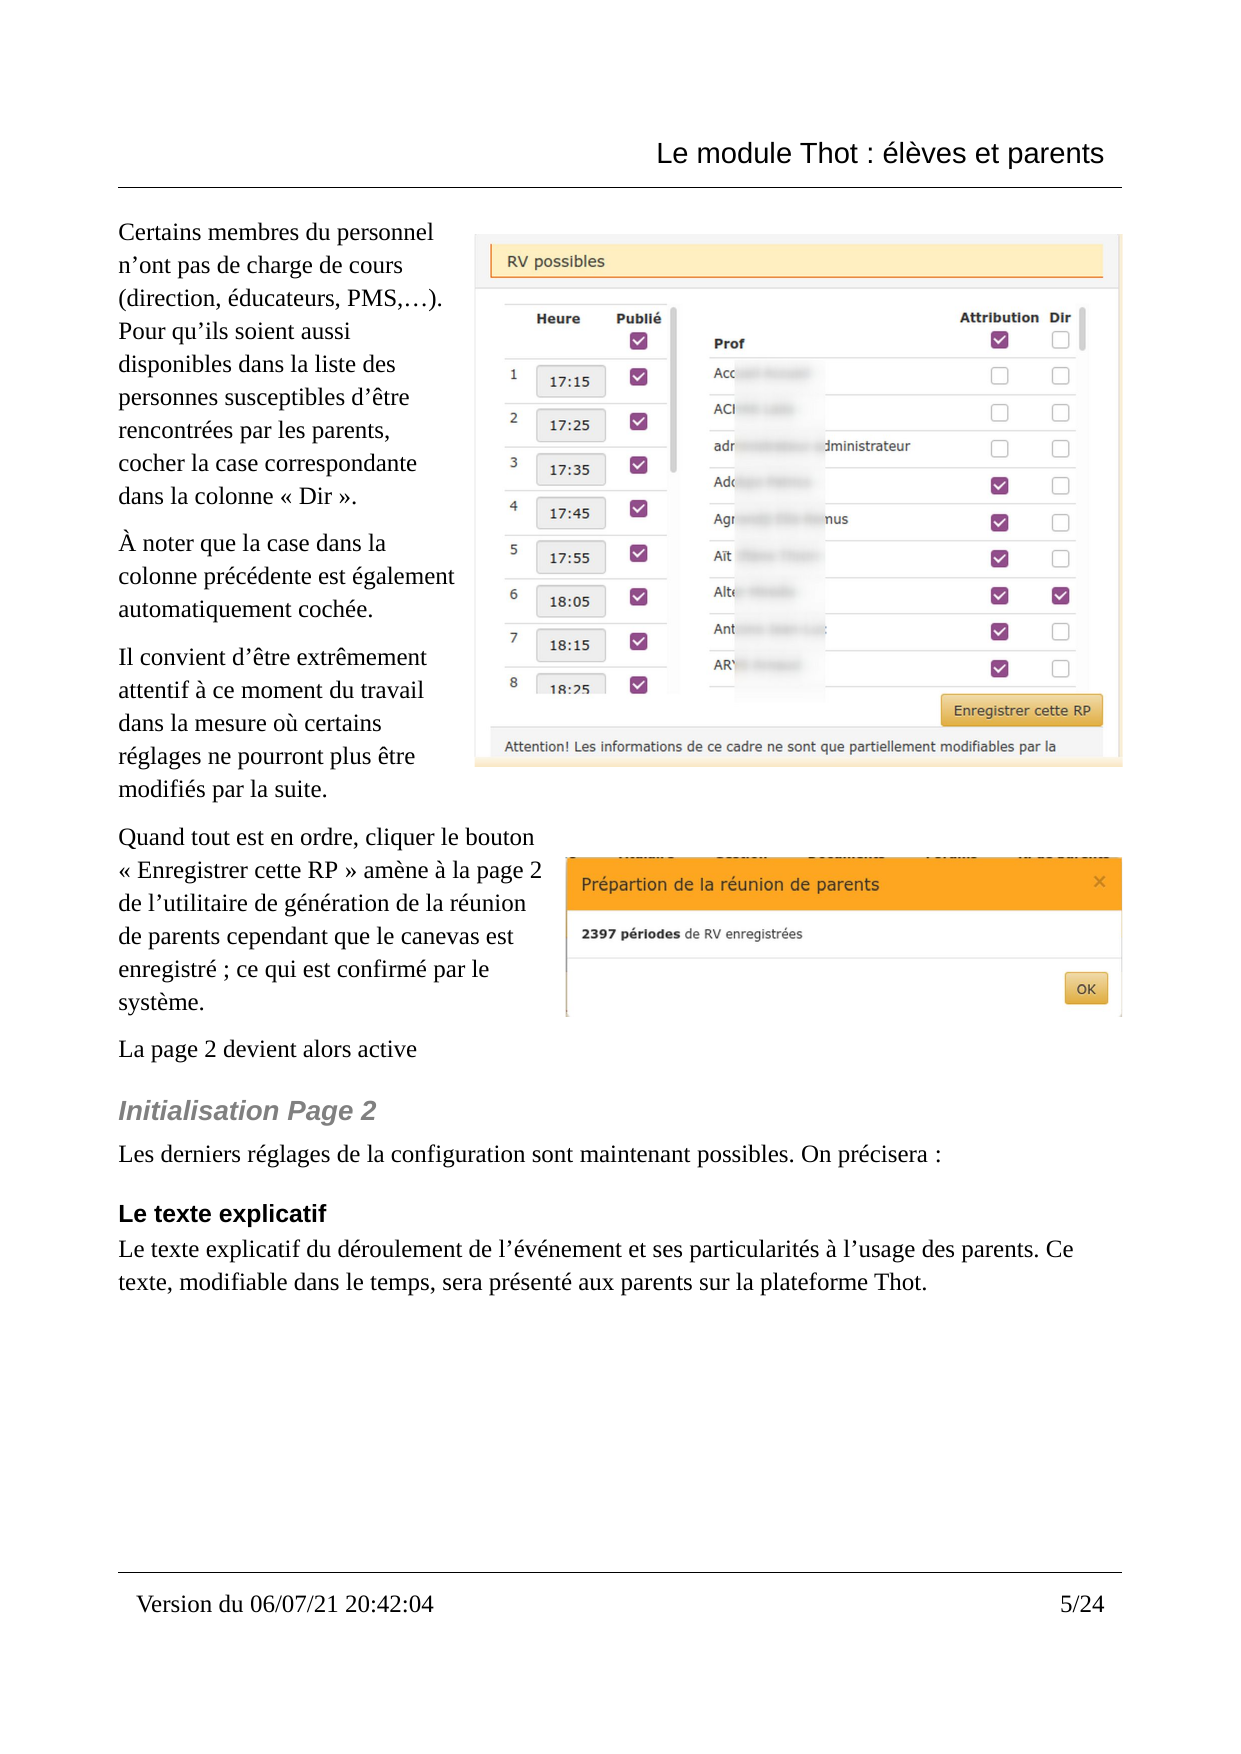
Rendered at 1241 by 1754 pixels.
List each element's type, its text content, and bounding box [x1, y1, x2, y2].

text Le texte explicatif du déroulement de l’événement et ses particularités à l’usage des parents. Ce texte, modifiable dans le temps, sera présenté aux parents sur la plateforme Thot. [118, 1234, 1122, 1296]
text À noter que la case dans la colonne précédente est également automatiquement cochée. [118, 528, 474, 623]
text Il convient d’être extrêmement attentif à ce moment du travail dans la mesure où certains réglages ne pourront plus être modifiés par la suite. [118, 642, 1122, 803]
picture [474, 234, 1123, 767]
subtitle Le texte explicatif [118, 1199, 1122, 1228]
subtitle Initialisation Page 2 [118, 1094, 1122, 1126]
text La page 2 devient alors active [118, 1034, 1122, 1063]
text Certains membres du personnel n’ont pas de charge de cours (direction, éducateurs, PMS,…). Pour qu’ils soient aussi disponibles dans la liste des personnes susceptibles d’être rencontrées par les parents, cocher la case correspondante dans la colonne « Dir ». [118, 217, 1122, 509]
text Les derniers réglages de la configuration sont maintenant possibles. On précisera : [118, 1139, 1122, 1168]
text Quand tout est en ordre, cliquer le bouton « Enregistrer cette RP » amène à la page 2 de l’utilitaire de génération de la réunion de parents cependant que le canevas est enregistré ; ce qui est confirmé par le système. [118, 822, 1122, 1016]
picture [565, 857, 1123, 1017]
